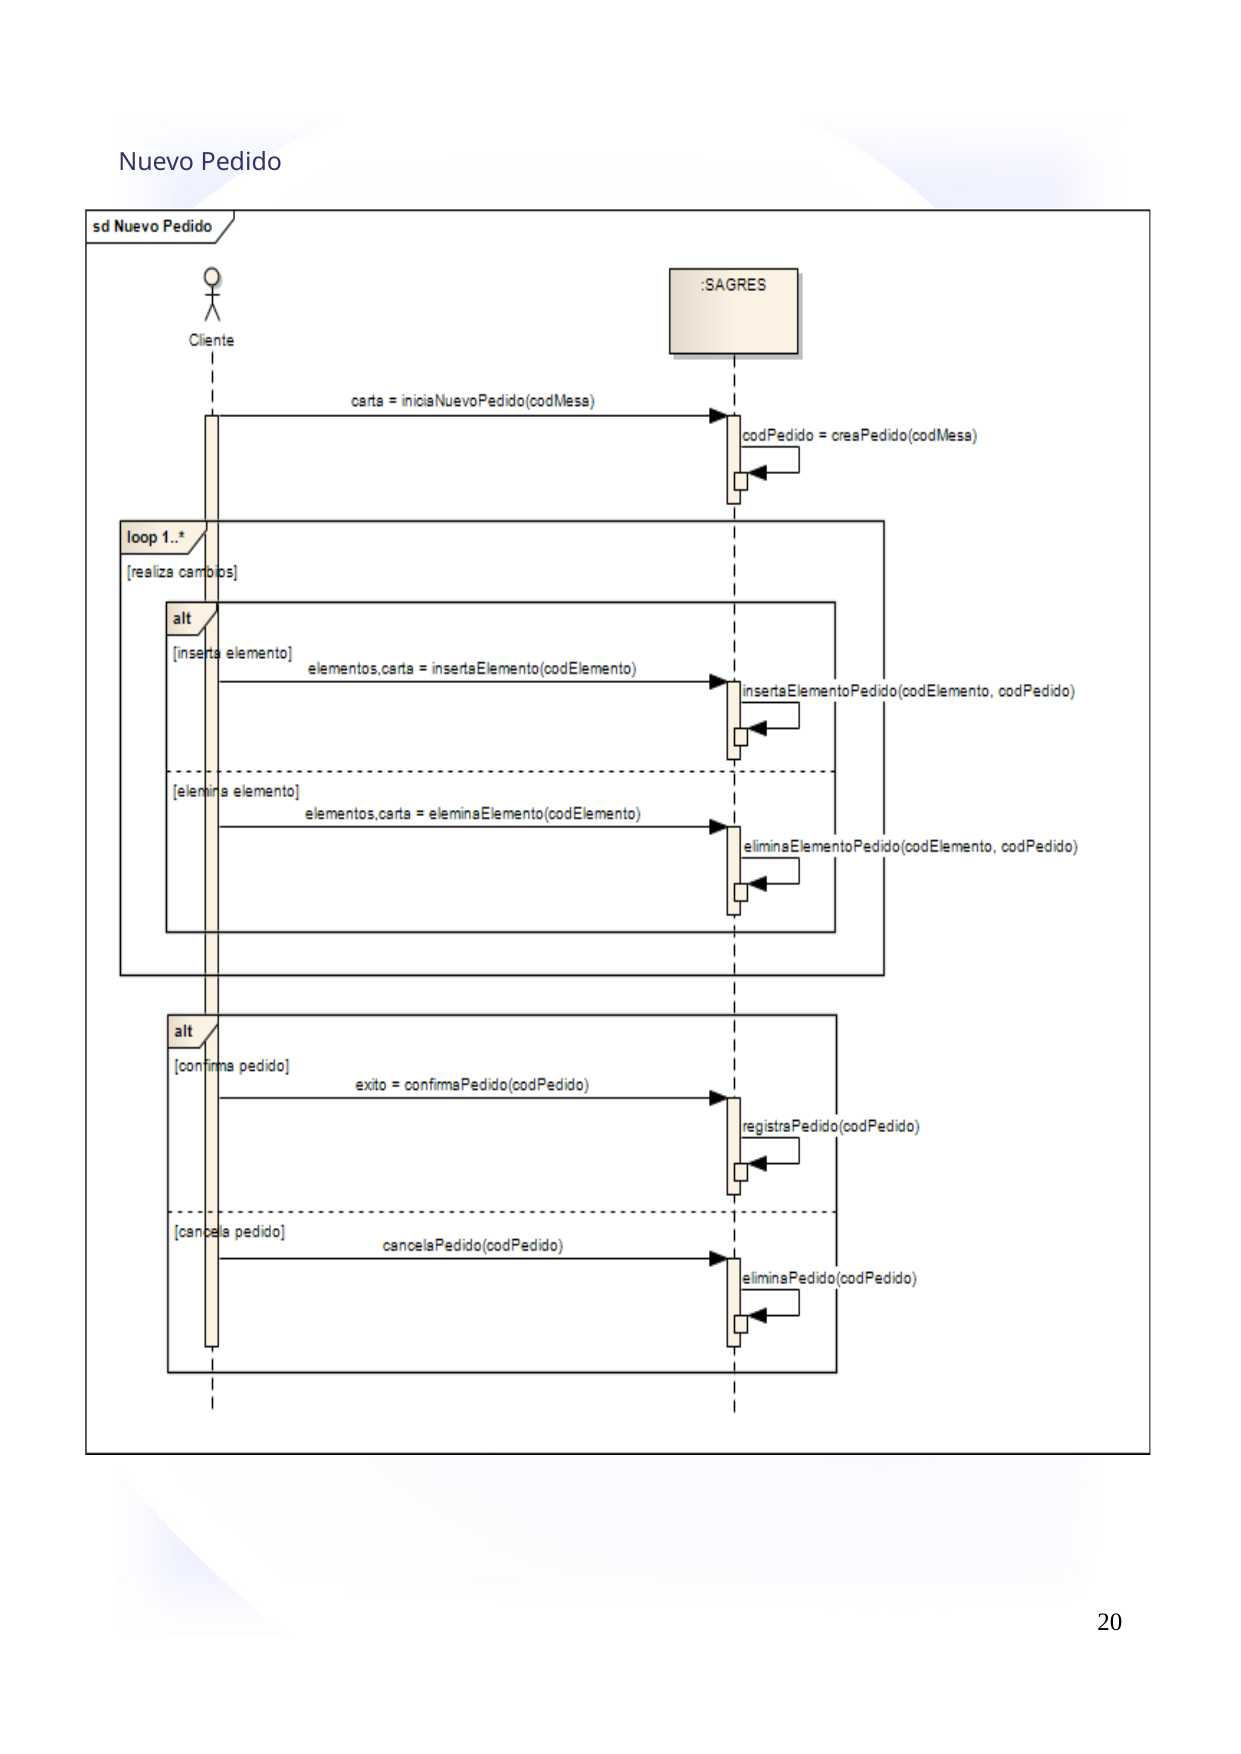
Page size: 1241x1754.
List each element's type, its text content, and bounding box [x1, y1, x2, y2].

picture [84, 177, 1151, 1636]
picture [118, 118, 1122, 143]
subtitle Nuevo Pedido [118, 143, 1122, 177]
